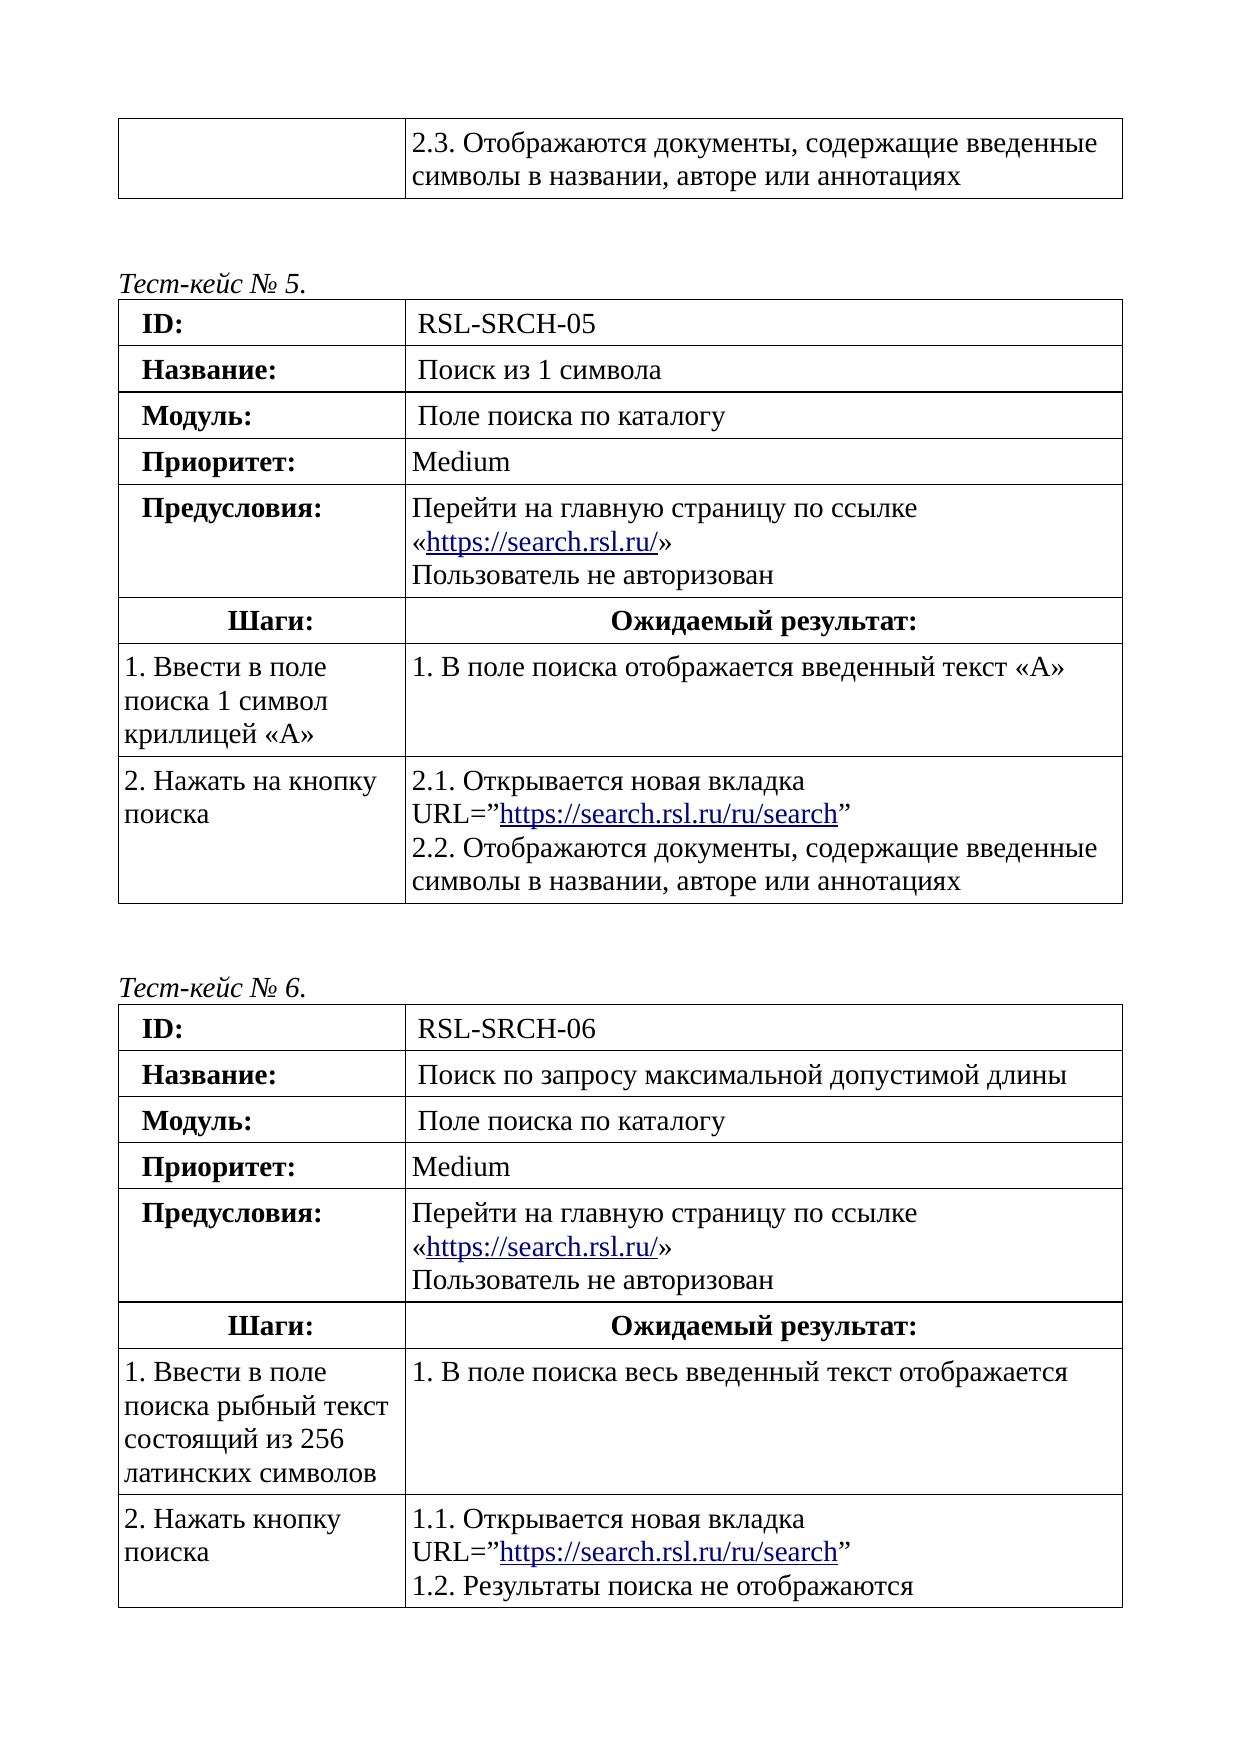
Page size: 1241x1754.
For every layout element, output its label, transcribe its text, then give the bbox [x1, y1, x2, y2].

table_cell Модуль: [119, 393, 405, 437]
table_cell 2.1. Открывается новая вкладка URL=”https://search.rsl.ru/ru/search” 2.2. Отображаются документы, содержащие введенные символы в названии, авторе или аннотациях [406, 757, 1122, 902]
table_cell Ожидаемый результат: [406, 1303, 1122, 1347]
table_cell Предусловия: [119, 485, 405, 597]
table_cell 2.3. Отображаются документы, содержащие введенные символы в названии, авторе или аннотациях [406, 119, 1122, 198]
table_header RSL-SRCH-05 [406, 300, 1122, 345]
table_cell Medium [406, 439, 1122, 483]
table_cell Поиск из 1 символа [406, 346, 1122, 391]
table_cell 2. Нажать кнопку поиска [119, 1495, 405, 1607]
table_cell 2. Нажать на кнопку поиска [119, 757, 405, 902]
table_cell 1. В поле поиска весь введенный текст отображается [406, 1349, 1122, 1494]
table_cell 1.1. Открывается новая вкладка URL=”https://search.rsl.ru/ru/search” 1.2. Результаты поиска не отображаются [406, 1495, 1122, 1607]
table_cell Ожидаемый результат: [406, 598, 1122, 643]
table_cell Medium [406, 1143, 1122, 1188]
table_cell Предусловия: [119, 1189, 405, 1301]
text Тест-кейс № 5. [118, 266, 1122, 299]
table_cell Шаги: [119, 1303, 405, 1347]
table_cell Перейти на главную страницу по ссылке «https://search.rsl.ru/» Пользователь не авторизован [406, 1189, 1122, 1301]
table_cell 1. Ввести в поле поиска рыбный текст состоящий из 256 латинских символов [119, 1349, 405, 1494]
table_header ID: [119, 300, 405, 345]
table_cell Перейти на главную страницу по ссылке «https://search.rsl.ru/» Пользователь не авторизован [406, 485, 1122, 597]
table_cell [119, 119, 405, 198]
table_header RSL-SRCH-06 [406, 1005, 1122, 1050]
table_cell Приоритет: [119, 439, 405, 483]
table_cell Поле поиска по каталогу [406, 393, 1122, 437]
table_cell Поле поиска по каталогу [406, 1097, 1122, 1142]
table_header ID: [119, 1005, 405, 1050]
text Тест-кейс № 6. [118, 971, 1122, 1004]
table_cell Приоритет: [119, 1143, 405, 1188]
table_cell 1. В поле поиска отображается введенный текст «A» [406, 644, 1122, 756]
table_cell Название: [119, 346, 405, 391]
table_cell 1. Ввести в поле поиска 1 символ криллицей «А» [119, 644, 405, 756]
table_cell Название: [119, 1051, 405, 1096]
table_cell Поиск по запросу максимальной допустимой длины [406, 1051, 1122, 1096]
table_cell Шаги: [119, 598, 405, 643]
table_cell Модуль: [119, 1097, 405, 1142]
